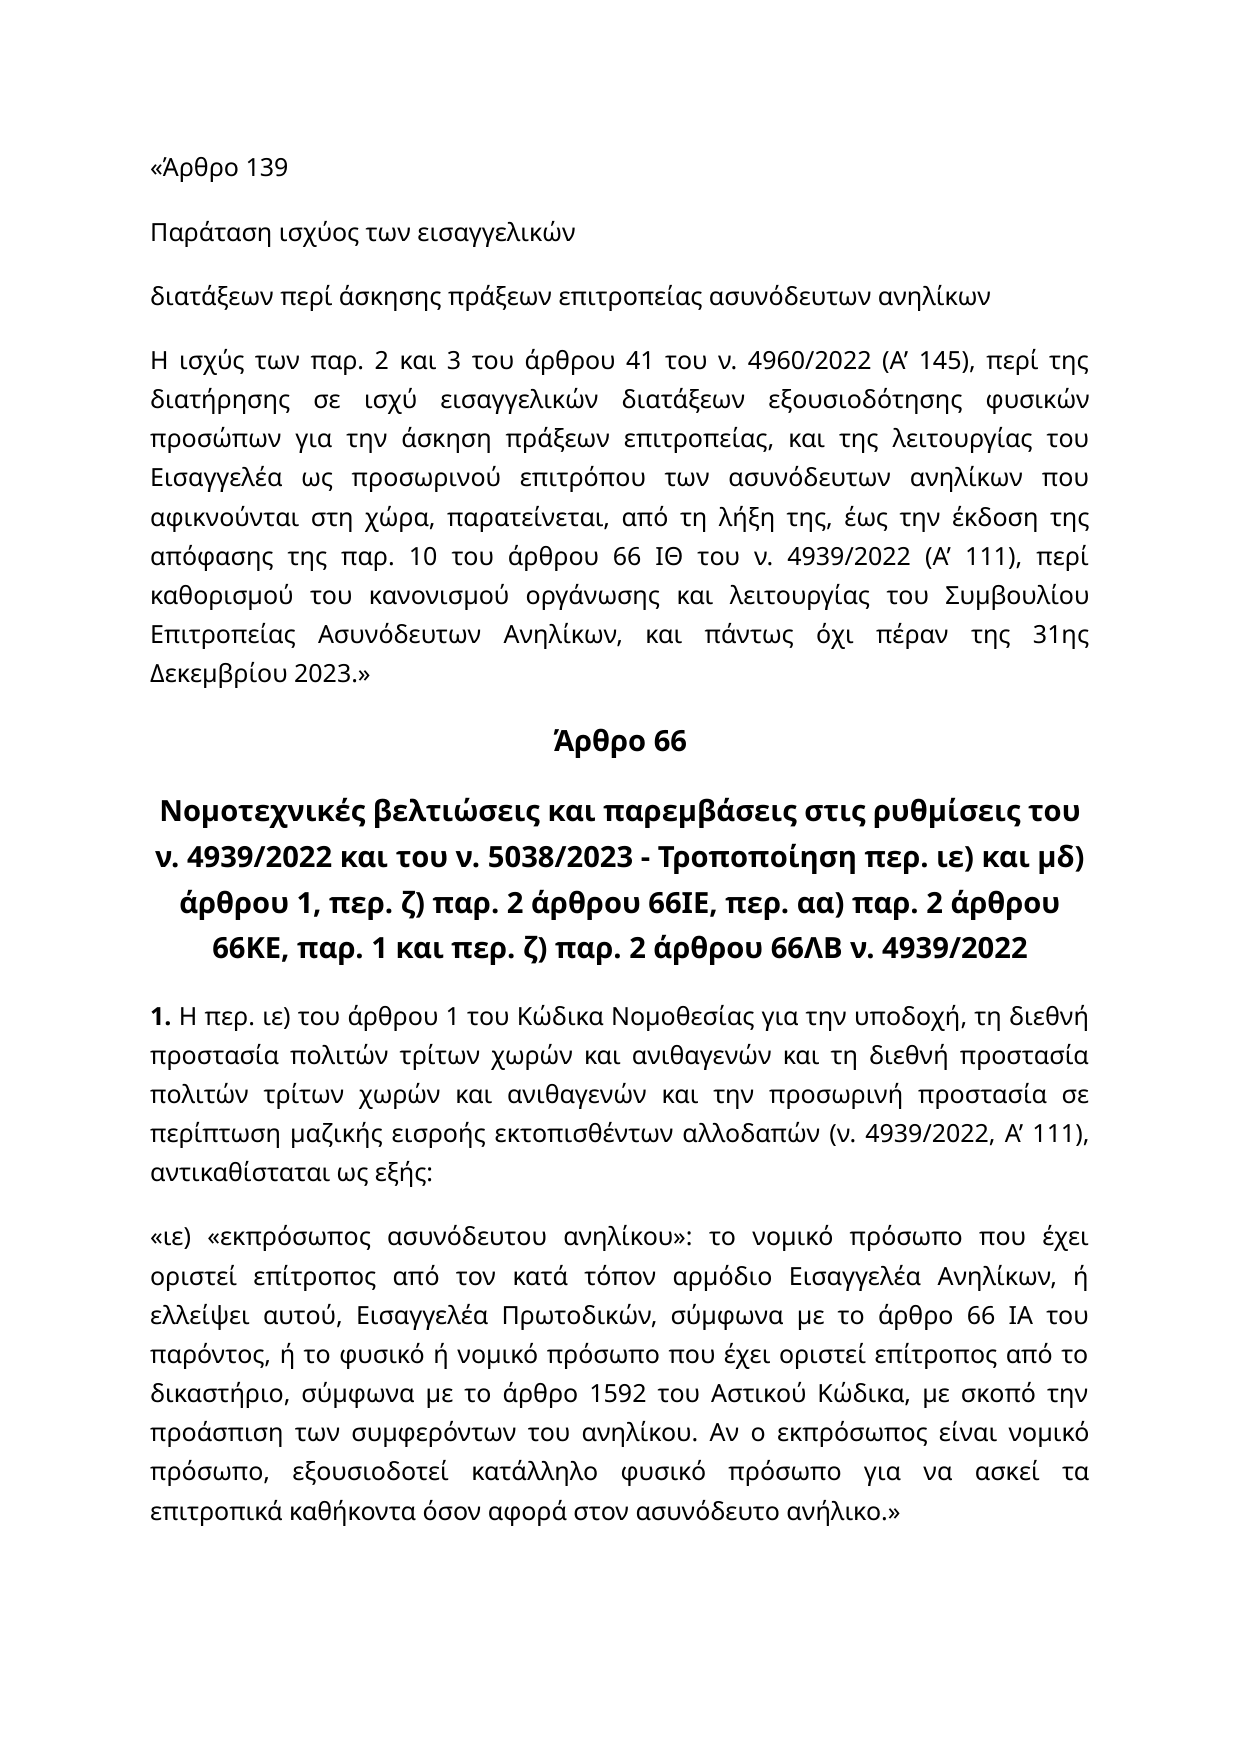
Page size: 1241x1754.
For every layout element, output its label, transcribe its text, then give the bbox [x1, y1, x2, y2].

subtitle Άρθρο 66 [150, 720, 1090, 760]
text Παράταση ισχύος των εισαγγελικών [150, 214, 1090, 248]
subtitle Νομοτεχνικές βελτιώσεις και παρεμβάσεις στις ρυθμίσεις του ν. 4939/2022 και του ν. 5038/2023 - Τροποποίηση περ. ιε) και μδ) άρθρου 1, περ. ζ) παρ. 2 άρθρου 66ΙΕ, περ. αα) παρ. 2 άρθρου 66ΚΕ, παρ. 1 και περ. ζ) παρ. 2 άρθρου 66ΛΒ ν. 4939/2022 [150, 791, 1090, 967]
text «Άρθρο 139 [150, 150, 1090, 184]
text διατάξεων περί άσκησης πράξεων επιτροπείας ασυνόδευτων ανηλίκων [150, 278, 1090, 312]
text Η ισχύς των παρ. 2 και 3 του άρθρου 41 του ν. 4960/2022 (Α’ 145), περί της διατήρησης σε ισχύ εισαγγελικών διατάξεων εξουσιοδότησης φυσικών προσώπων για την άσκηση πράξεων επιτροπείας, και της λειτουργίας του Εισαγγελέα ως προσωρινού επιτρόπου των ασυνόδευτων ανηλίκων που αφικνούνται στη χώρα, παρατείνεται, από τη λήξη της, έως την έκδοση της απόφασης της παρ. 10 του άρθρου 66 ΙΘ του ν. 4939/2022 (Α’ 111), περί καθορισμού του κανονισμού οργάνωσης και λειτουργίας του Συμβουλίου Επιτροπείας Ασυνόδευτων Ανηλίκων, και πάντως όχι πέραν της 31ης Δεκεμβρίου 2023.» [150, 342, 1090, 690]
text 1. Η περ. ιε) του άρθρου 1 του Κώδικα Νομοθεσίας για την υποδοχή, τη διεθνή προστασία πολιτών τρίτων χωρών και ανιθαγενών και τη διεθνή προστασία πολιτών τρίτων χωρών και ανιθαγενών και την προσωρινή προστασία σε περίπτωση μαζικής εισροής εκτοπισθέντων αλλοδαπών (ν. 4939/2022, Α’ 111), αντικαθίσταται ως εξής: [150, 998, 1090, 1189]
text «ιε) «εκπρόσωπος ασυνόδευτου ανηλίκου»: το νομικό πρόσωπο που έχει οριστεί επίτροπος από τον κατά τόπον αρμόδιο Εισαγγελέα Ανηλίκων, ή ελλείψει αυτού, Εισαγγελέα Πρωτοδικών, σύμφωνα με το άρθρο 66 ΙΑ του παρόντος, ή το φυσικό ή νομικό πρόσωπο που έχει οριστεί επίτροπος από το δικαστήριο, σύμφωνα με το άρθρο 1592 του Αστικού Κώδικα, με σκοπό την προάσπιση των συμφερόντων του ανηλίκου. Αν ο εκπρόσωπος είναι νομικό πρόσωπο, εξουσιοδοτεί κατάλληλο φυσικό πρόσωπο για να ασκεί τα επιτροπικά καθήκοντα όσον αφορά στον ασυνόδευτο ανήλικο.» [150, 1219, 1090, 1527]
